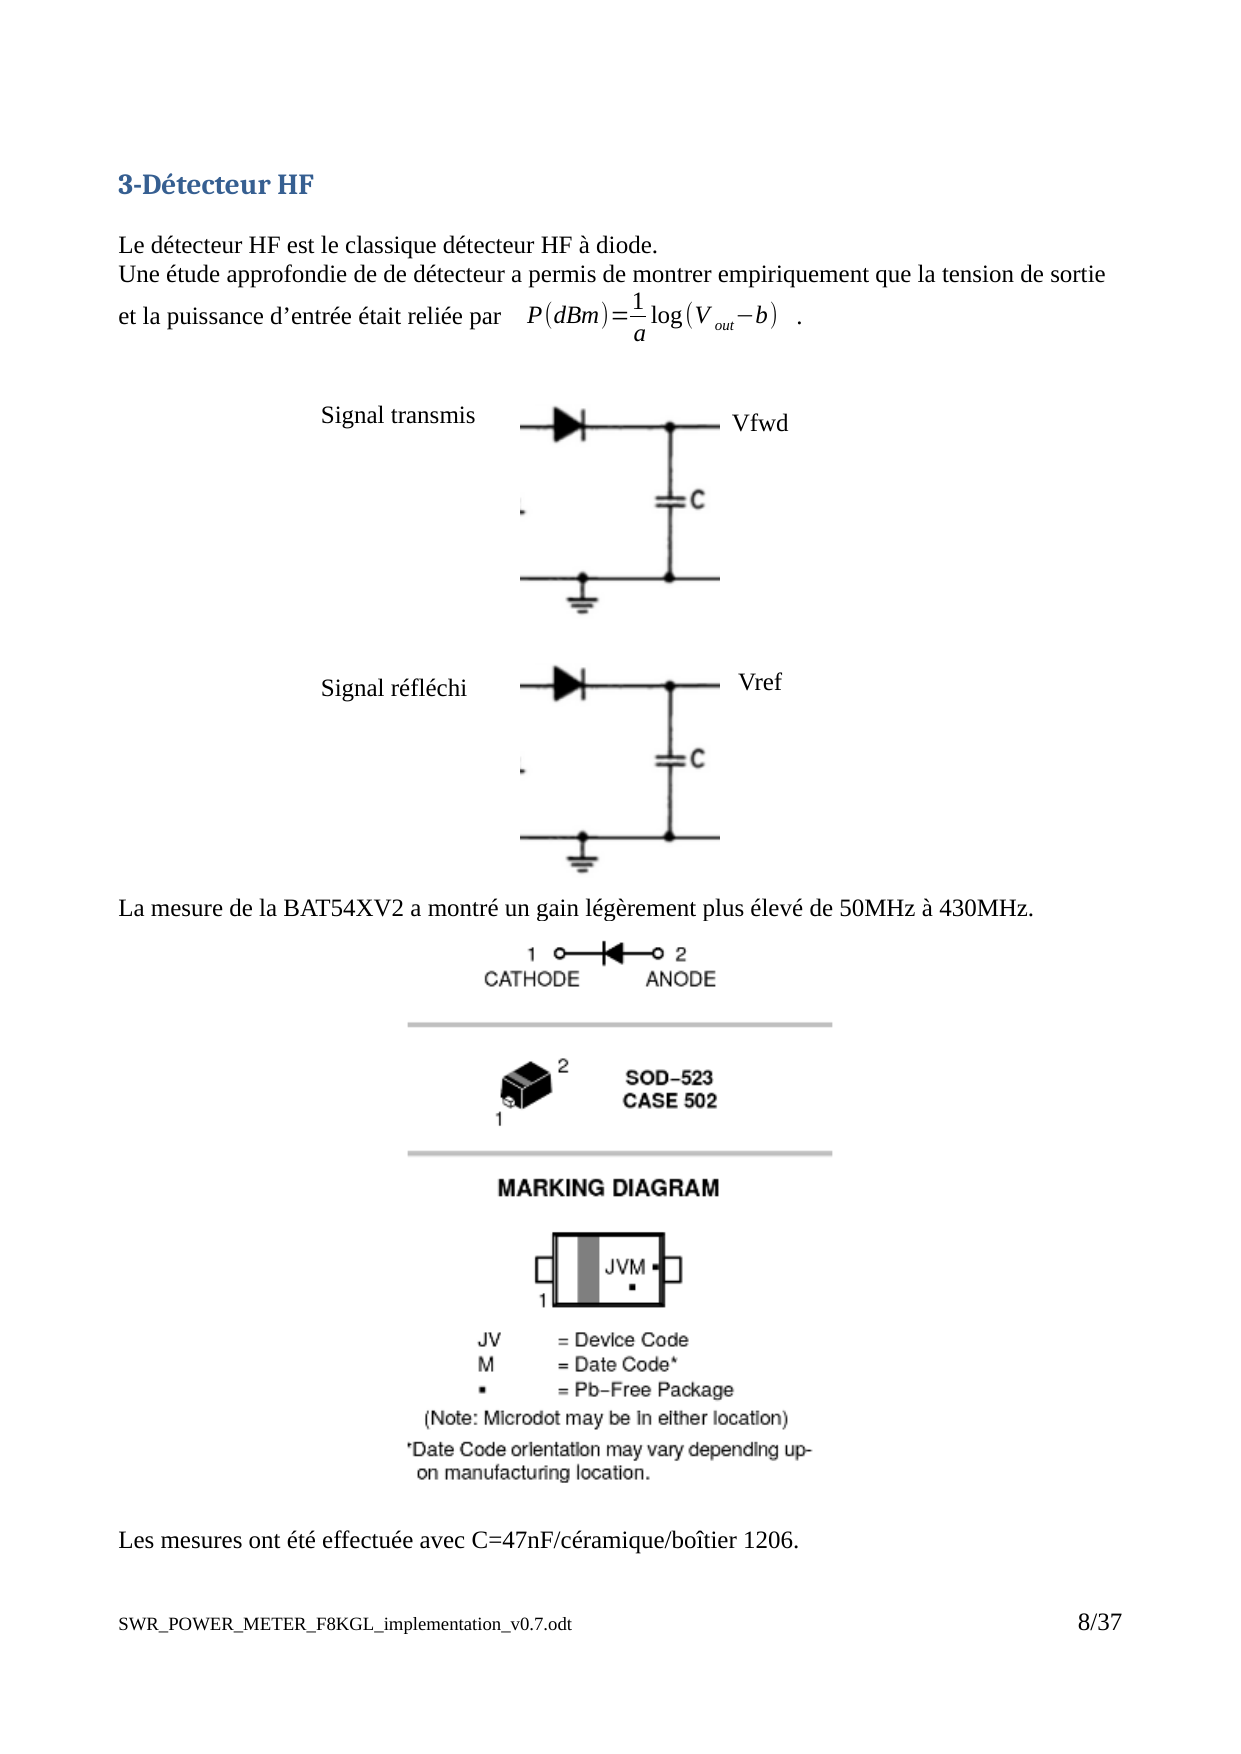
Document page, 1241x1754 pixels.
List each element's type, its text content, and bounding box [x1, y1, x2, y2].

subtitle 3-Détecteur HF [118, 168, 1122, 202]
text Une étude approfondie de de détecteur a permis de montrer empiriquement que la tension de sortie et la puissance d’entrée était reliée par . [118, 259, 1122, 347]
picture [520, 663, 720, 879]
picture [407, 921, 833, 1508]
text Le détecteur HF est le classique détecteur HF à diode. [118, 230, 1122, 259]
text La mesure de la BAT54XV2 a montré un gain légèrement plus élevé de 50MHz à 430MHz. [118, 893, 1122, 922]
picture [520, 404, 720, 620]
text Les mesures ont été effectuée avec C=47nF/céramique/boîtier 1206. [118, 1526, 1122, 1554]
